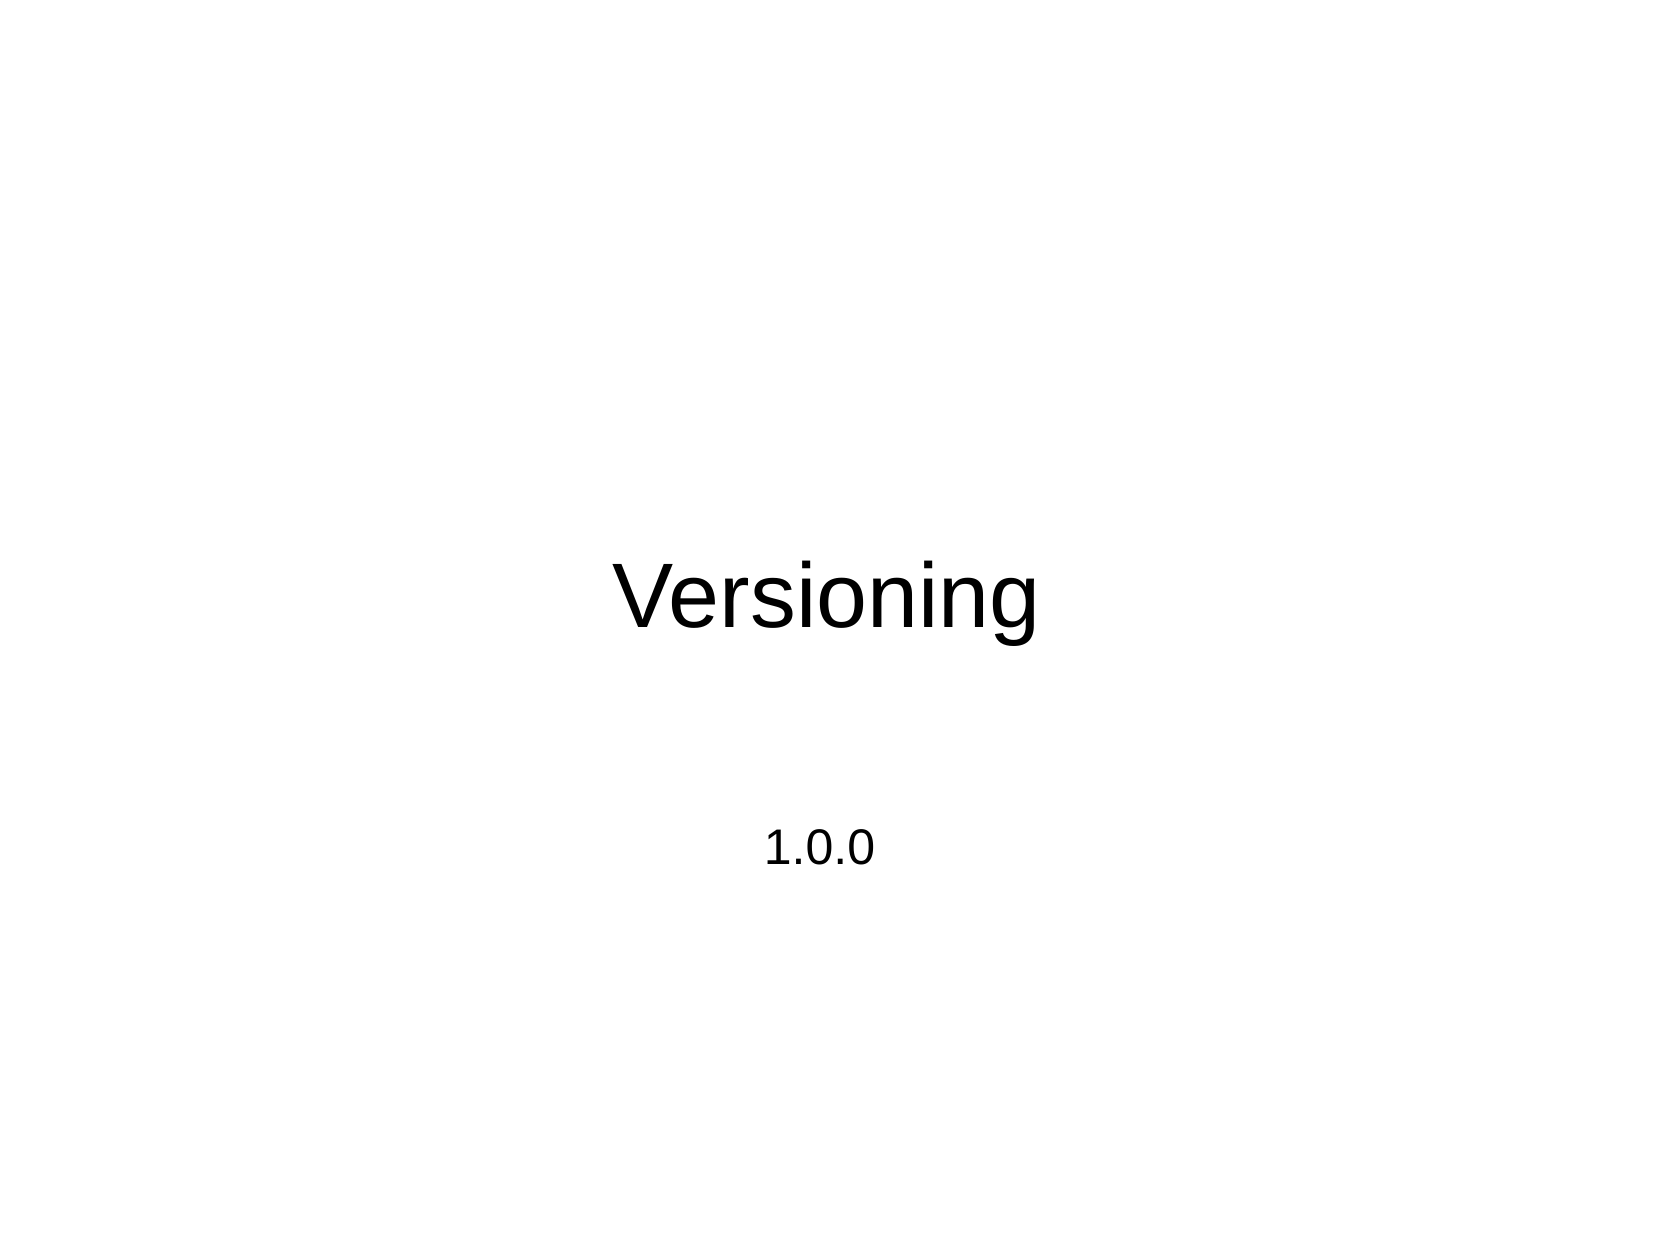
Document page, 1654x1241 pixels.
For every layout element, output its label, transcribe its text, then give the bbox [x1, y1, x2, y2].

text_box 1.0.0 [339, 812, 1300, 883]
title Versioning [82, 492, 1571, 700]
